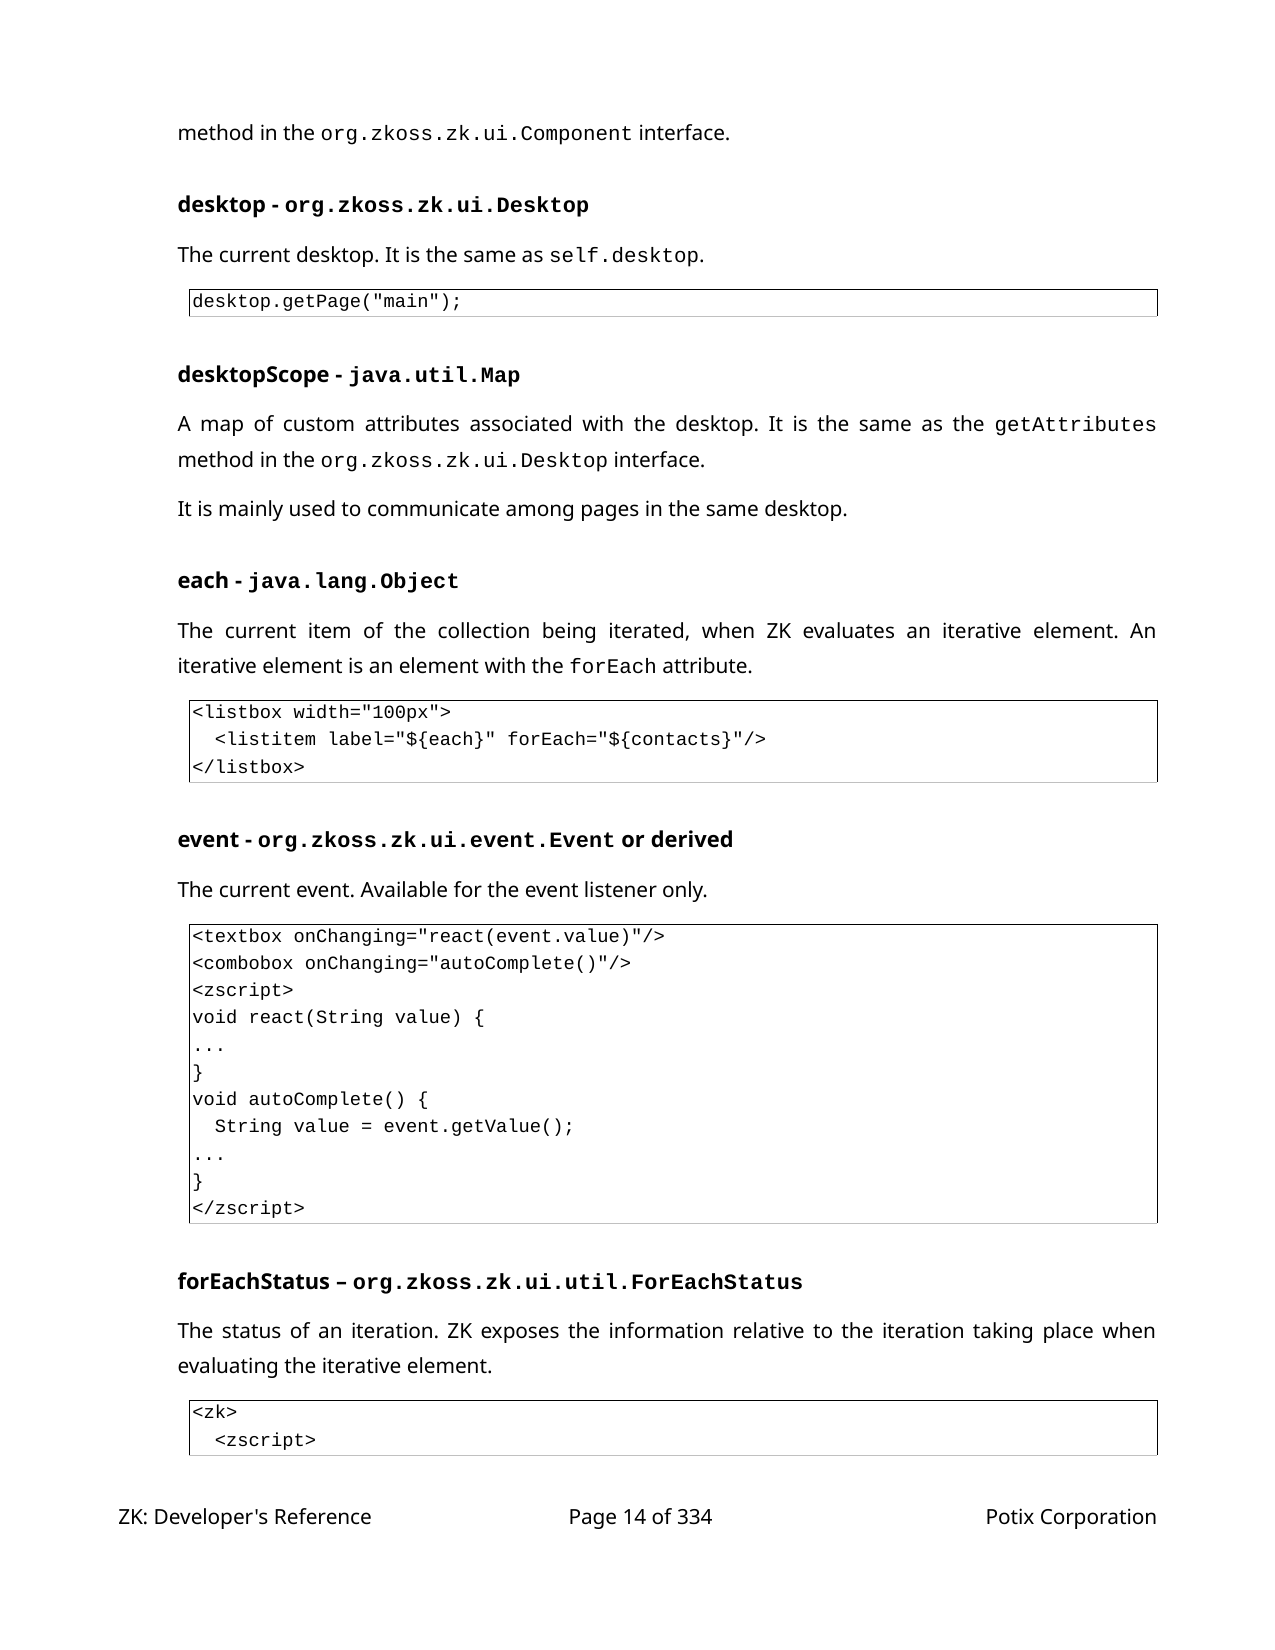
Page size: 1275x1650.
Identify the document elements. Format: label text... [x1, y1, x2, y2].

text desktop.getPage("main"); [190, 290, 1157, 316]
text </zscript> [190, 1196, 1157, 1223]
text The current desktop. It is the same as self.desktop. [177, 240, 1157, 268]
text void react(String value) { [190, 1005, 1157, 1030]
text <zscript> [190, 1427, 1157, 1455]
text The current item of the collection being iterated, when ZK evaluates an iterative element. An iterative element is an element with the forEach attribute. [177, 616, 1157, 679]
text The current event. Available for the event listener only. [177, 875, 1157, 903]
text <zk> [190, 1401, 1157, 1424]
text </listbox> [190, 754, 1157, 782]
text <zscript> [190, 978, 1157, 1002]
subtitle desktop - org.zkoss.zk.ui.Desktop [177, 189, 1157, 219]
text void autoComplete() { [190, 1087, 1157, 1111]
text <combobox onChanging="autoComplete()"/> [190, 951, 1157, 975]
text ... [190, 1141, 1157, 1166]
text method in the org.zkoss.zk.ui.Component interface. [177, 118, 1157, 147]
text } [190, 1060, 1157, 1084]
text String value = event.getValue(); [190, 1114, 1157, 1138]
subtitle event - org.zkoss.zk.ui.event.Event or derived [177, 824, 1157, 854]
text <listitem label="${each}" forEach="${contacts}"/> [190, 727, 1157, 752]
text A map of custom attributes associated with the desktop. It is the same as the getAttributes method in the org.zkoss.zk.ui.Desktop interface. [177, 409, 1157, 474]
subtitle forEachStatus – org.zkoss.zk.ui.util.ForEachStatus [177, 1266, 1157, 1296]
text It is mainly used to communicate among pages in the same desktop. [177, 494, 1157, 522]
subtitle desktopScope - java.util.Map [177, 359, 1157, 389]
text The status of an iteration. ZK exposes the information relative to the iteration taking place when evaluating the iterative element. [177, 1316, 1157, 1380]
text <textbox onChanging="react(event.value)"/> [190, 925, 1157, 948]
text <listbox width="100px"> [190, 701, 1157, 724]
text ... [190, 1033, 1157, 1057]
subtitle each - java.lang.Object [177, 565, 1157, 595]
text } [190, 1168, 1157, 1193]
